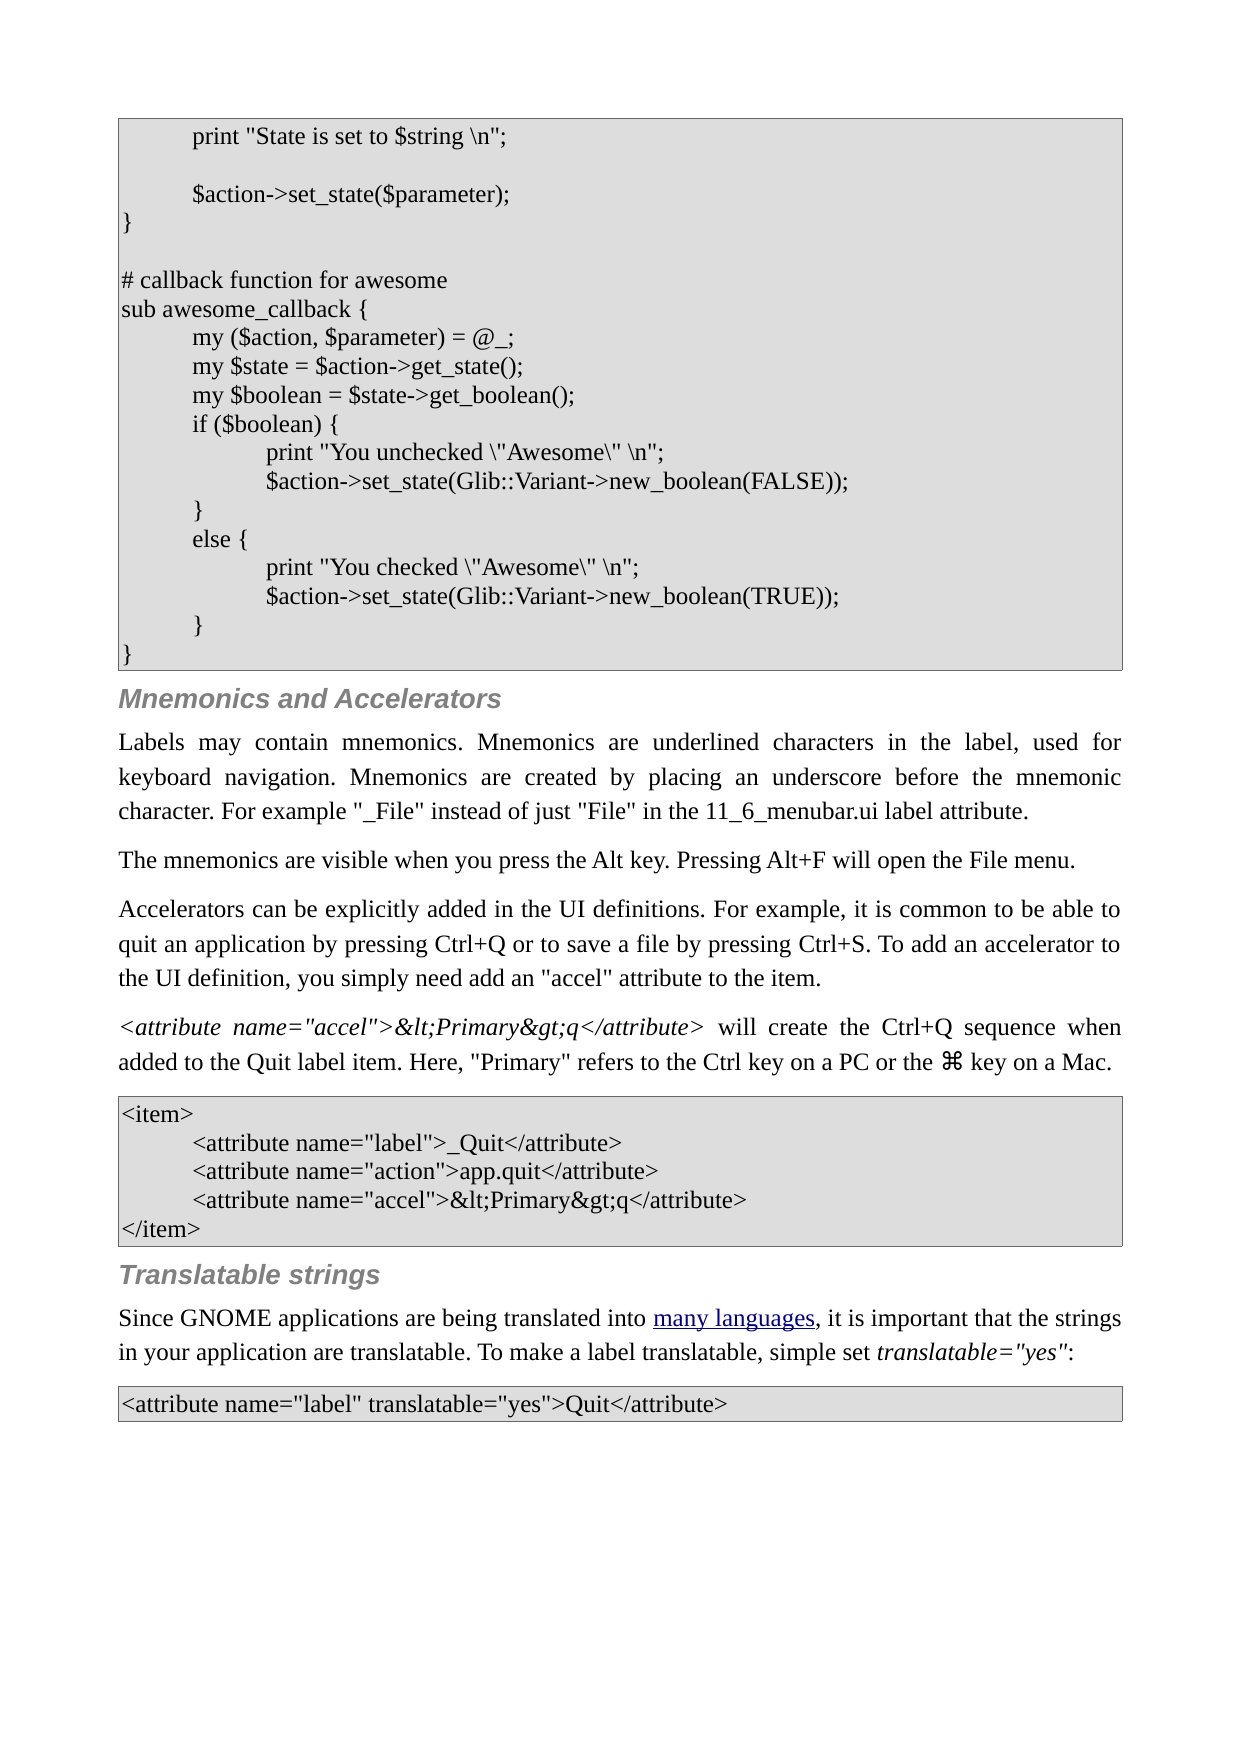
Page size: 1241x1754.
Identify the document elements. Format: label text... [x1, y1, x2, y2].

text $action->set_state(Glib::Variant->new_boolean(TRUE)); [119, 578, 1122, 607]
text <attribute name="accel">&lt;Primary&gt;q</attribute> [119, 1182, 1122, 1211]
text $action->set_state($parameter); [119, 176, 1122, 204]
text my $boolean = $state->get_boolean(); [119, 377, 1122, 406]
text sub awesome_callback { [119, 291, 1122, 319]
text The mnemonics are visible when you press the Alt key. Pressing Alt+F will open the File menu. [118, 845, 1122, 874]
subtitle Translatable strings [118, 1258, 1122, 1290]
text else { [119, 521, 1122, 549]
text } [119, 204, 1122, 233]
text } [119, 607, 1122, 636]
text my $state = $action->get_state(); [119, 348, 1122, 377]
text my ($action, $parameter) = @_; [119, 319, 1122, 348]
text <attribute name="action">app.quit</attribute> [119, 1153, 1122, 1182]
text <attribute name="label" translatable="yes">Quit</attribute> [119, 1387, 1122, 1421]
text $action->set_state(Glib::Variant->new_boolean(FALSE)); [119, 463, 1122, 492]
text if ($boolean) { [119, 406, 1122, 434]
text print "You unchecked \"Awesome\" \n"; [119, 434, 1122, 463]
subtitle Mnemonics and Accelerators [118, 683, 1122, 715]
text Since GNOME applications are being translated into many languages, it is important that the strings in your application are translatable. To make a label translatable, simple set translatable="yes": [118, 1303, 1122, 1366]
text } [119, 636, 1122, 670]
text print "You checked \"Awesome\" \n"; [119, 549, 1122, 578]
text <attribute name="label">_Quit</attribute> [119, 1125, 1122, 1153]
text } [119, 492, 1122, 521]
text Accelerators can be explicitly added in the UI definitions. For example, it is common to be able to quit an application by pressing Ctrl+Q or to save a file by pressing Ctrl+S. To add an accelerator to the UI definition, you simply need add an "accel" attribute to the item. [118, 894, 1122, 992]
text </item> [119, 1211, 1122, 1246]
text # callback function for awesome [119, 262, 1122, 291]
text <item> [119, 1097, 1122, 1125]
text print "State is set to $string \n"; [119, 119, 1122, 147]
text <attribute name="accel">&lt;Primary&gt;q</attribute> will create the Ctrl+Q sequence when added to the Quit label item. Here, "Primary" refers to the Ctrl key on a PC or the ⌘ key on a Mac. [118, 1012, 1122, 1076]
text Labels may contain mnemonics. Mnemonics are underlined characters in the label, used for keyboard navigation. Mnemonics are created by placing an underscore before the mnemonic character. For example "_File" instead of just "File" in the 11_6_menubar.ui label attribute. [118, 727, 1122, 825]
